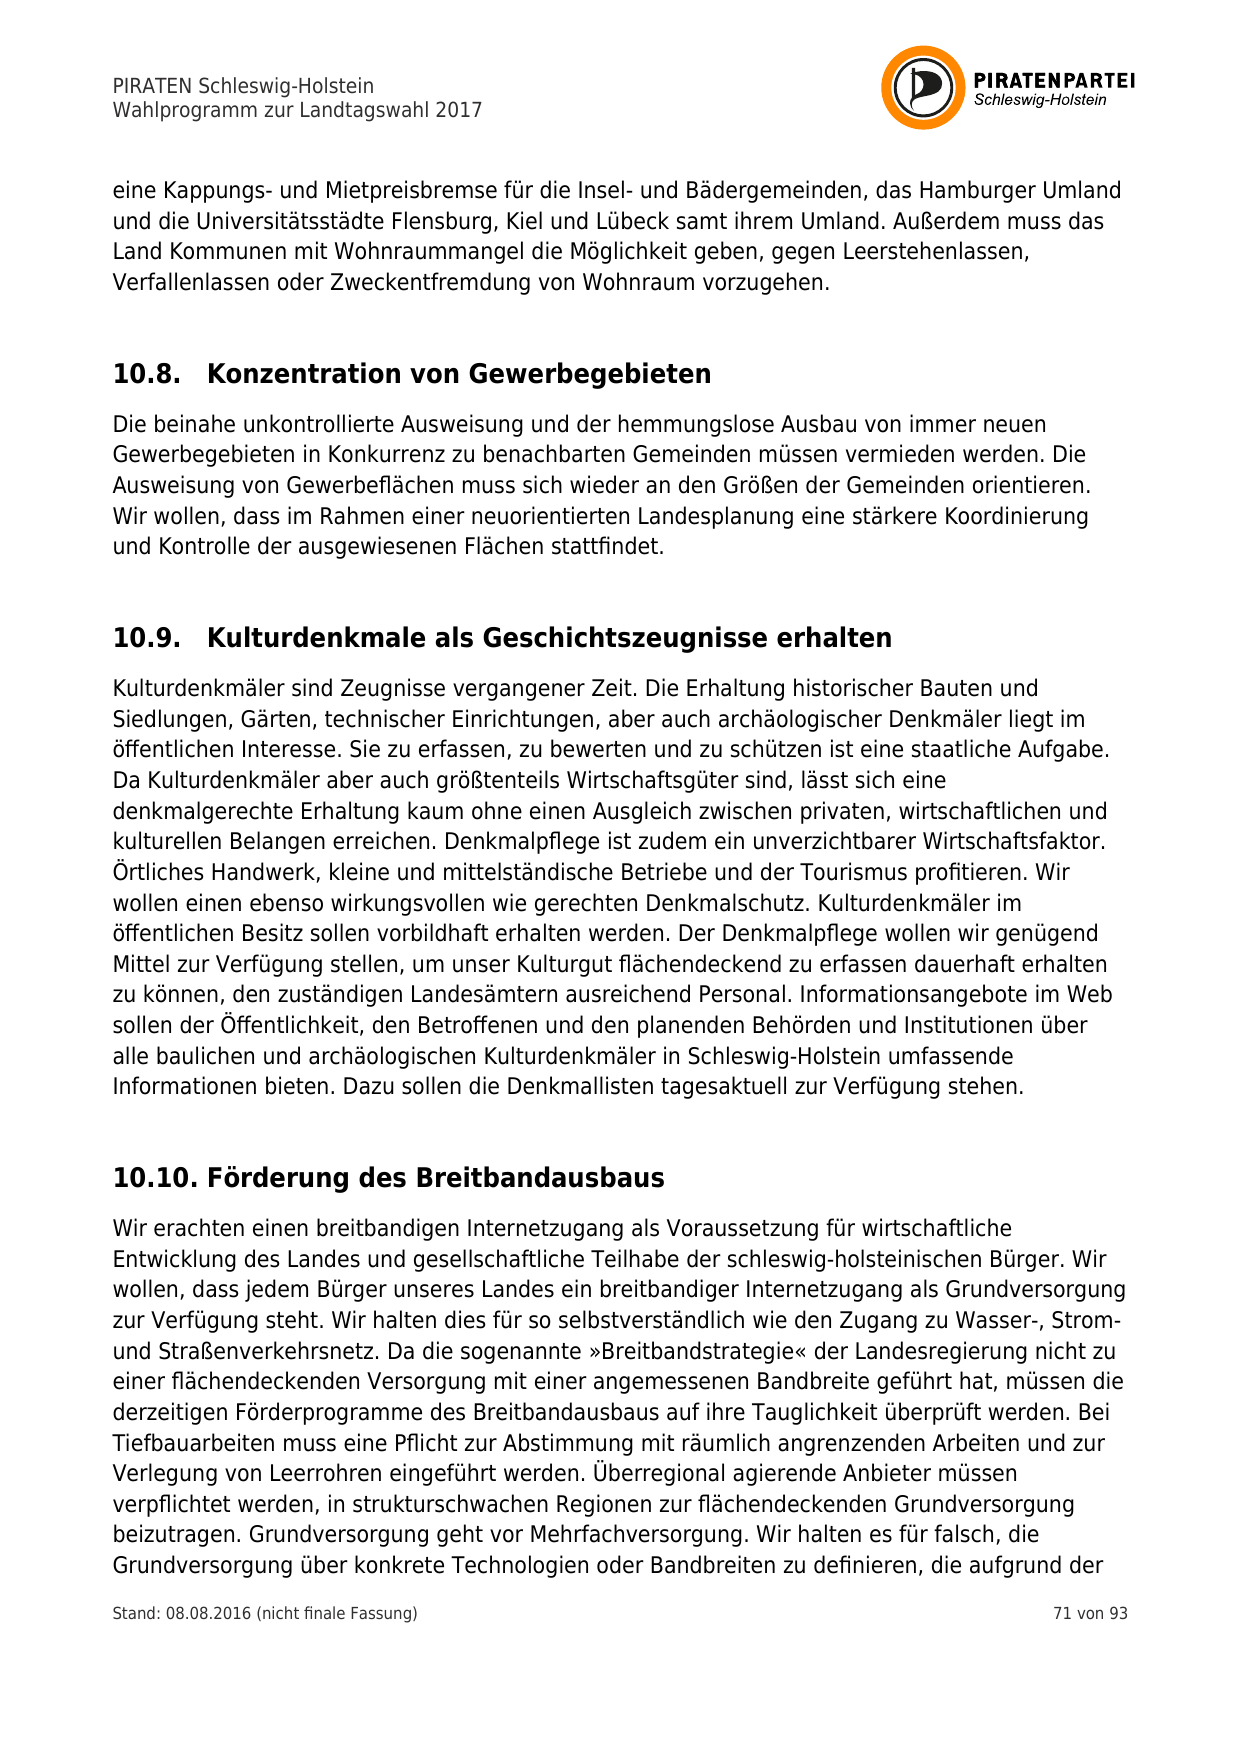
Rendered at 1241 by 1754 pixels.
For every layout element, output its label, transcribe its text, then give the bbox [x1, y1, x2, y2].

list Förderung des Breitbandausbaus [112, 1162, 1128, 1194]
list Kulturdenkmale als Geschichtszeugnisse erhalten [112, 622, 1128, 654]
list Konzentration von Gewerbegebieten [112, 358, 1128, 389]
text Die beinahe unkontrollierte Ausweisung und der hemmungslose Ausbau von immer neuen Gewerbegebieten in Konkurrenz zu benachbarten Gemeinden müssen vermieden werden. Die Ausweisung von Gewerbeflächen muss sich wieder an den Größen der Gemeinden orientieren. Wir wollen, dass im Rahmen einer neuorientierten Landesplanung eine stärkere Koordinierung und Kontrolle der ausgewiesenen Flächen stattfindet. [112, 411, 1128, 560]
text Wir erachten einen breitbandigen Internetzugang als Voraussetzung für wirtschaftliche Entwicklung des Landes und gesellschaftliche Teilhabe der schleswig-holsteinischen Bürger. Wir wollen, dass jedem Bürger unseres Landes ein breitbandiger Internetzugang als Grundversorgung zur Verfügung steht. Wir halten dies für so selbstverständlich wie den Zugang zu Wasser-, Strom- und Straßenverkehrsnetz. Da die sogenannte »Breitbandstrategie« der Landesregierung nicht zu einer flächendeckenden Versorgung mit einer angemessenen Bandbreite geführt hat, müssen die derzeitigen Förderprogramme des Breitbandausbaus auf ihre Tauglichkeit überprüft werden. Bei Tiefbauarbeiten muss eine Pflicht zur Abstimmung mit räumlich angrenzenden Arbeiten und zur Verlegung von Leerrohren eingeführt werden. Überregional agierende Anbieter müssen verpflichtet werden, in strukturschwachen Regionen zur flächendeckenden Grundversorgung beizutragen. Grundversorgung geht vor Mehrfachversorgung. Wir halten es für falsch, die Grundversorgung über konkrete Technologien oder Bandbreiten zu definieren, die aufgrund der [112, 1215, 1128, 1579]
text Kulturdenkmäler sind Zeugnisse vergangener Zeit. Die Erhaltung historischer Bauten und Siedlungen, Gärten, technischer Einrichtungen, aber auch archäologischer Denkmäler liegt im öffentlichen Interesse. Sie zu erfassen, zu bewerten und zu schützen ist eine staatliche Aufgabe. Da Kulturdenkmäler aber auch größtenteils Wirtschaftsgüter sind, lässt sich eine denkmalgerechte Erhaltung kaum ohne einen Ausgleich zwischen privaten, wirtschaftlichen und kulturellen Belangen erreichen. Denkmalpflege ist zudem ein unverzichtbarer Wirtschaftsfaktor. Örtliches Handwerk, kleine und mittelständische Betriebe und der Tourismus profitieren. Wir wollen einen ebenso wirkungsvollen wie gerechten Denkmalschutz. Kulturdenkmäler im öffentlichen Besitz sollen vorbildhaft erhalten werden. Der Denkmalpflege wollen wir genügend Mittel zur Verfügung stellen, um unser Kulturgut flächendeckend zu erfassen dauerhaft erhalten zu können, den zuständigen Landesämtern ausreichend Personal. Informationsangebote im Web sollen der Öffentlichkeit, den Betroffenen und den planenden Behörden und Institutionen über alle baulichen und archäologischen Kulturdenkmäler in Schleswig-Holstein umfassende Informationen bieten. Dazu sollen die Denkmallisten tagesaktuell zur Verfügung stehen. [112, 675, 1128, 1100]
text eine Kappungs- und Mietpreisbremse für die Insel- und Bädergemeinden, das Hamburger Umland und die Universitätsstädte Flensburg, Kiel und Lübeck samt ihrem Umland. Außerdem muss das Land Kommunen mit Wohnraummangel die Möglichkeit geben, gegen Leerstehenlassen, Verfallenlassen oder Zweckentfremdung von Wohnraum vorzugehen. [112, 177, 1128, 296]
